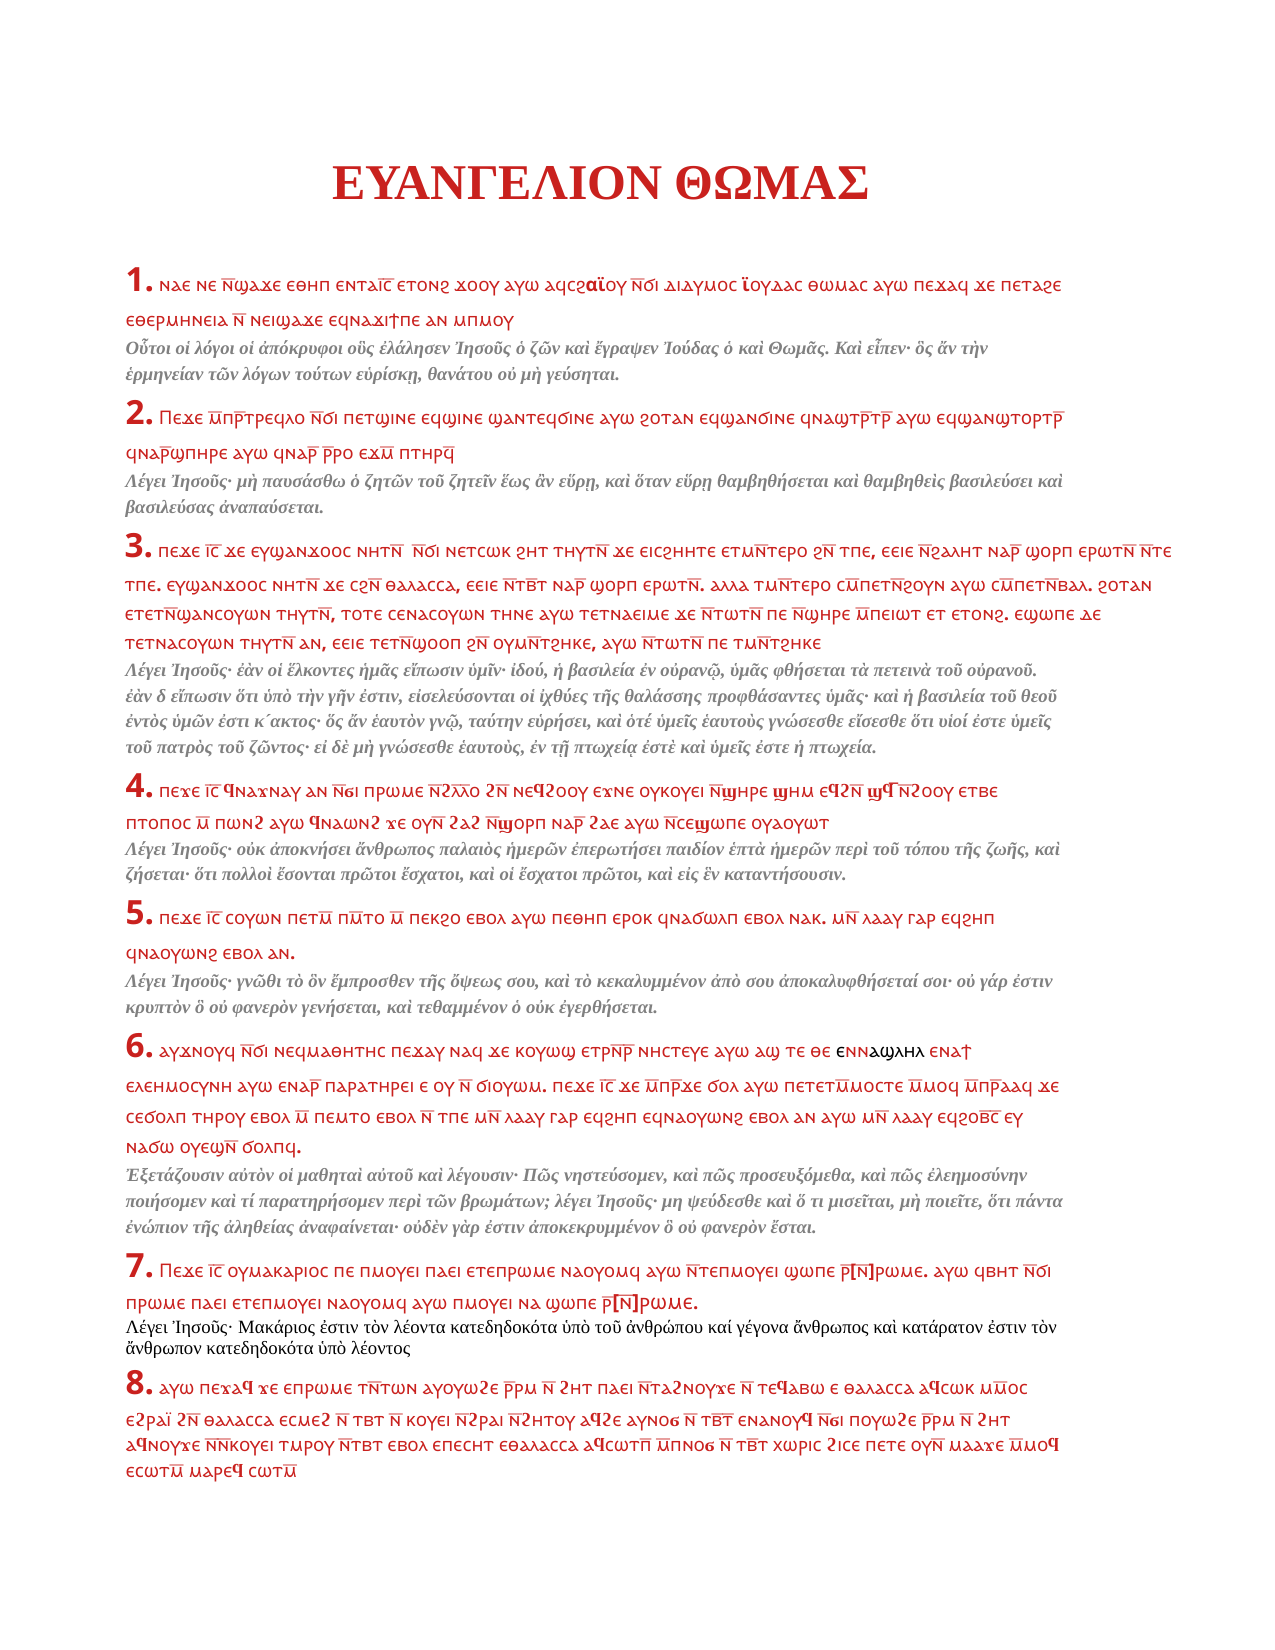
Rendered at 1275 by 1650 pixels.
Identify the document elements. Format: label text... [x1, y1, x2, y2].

list Ⲡⲉϫⲉ ⲓ̅ⲥ̅ ⲟⲩⲙⲁⲕⲁⲣⲓⲟⲥ ⲡⲉ ⲡⲙⲟⲩⲉⲓ ⲡⲁⲉⲓ ⲉⲧⲉⲡⲣⲱⲙⲉ ⲛⲁⲟⲩⲟⲙϥ ⲁⲩⲱ ⲛ̅ⲧⲉⲡⲙⲟⲩⲉⲓ ϣⲱⲡⲉ ⲣ̅[ⲛ̅]ⲣⲱⲙⲉ. ⲁⲩⲱ ϥⲃⲏⲧ ⲛ̅ϭⲓ ⲡⲣⲱⲙⲉ ⲡⲁⲉⲓ ⲉⲧⲉⲡⲙⲟⲩⲉⲓ ⲛⲁⲟⲩⲟⲙϥ ⲁⲩⲱ ⲡⲙⲟⲩⲉⲓ ⲛⲁ ϣⲱⲡⲉ ⲣ̅[ⲛ̅]ⲣⲱⲙⲉ. [2, 1242, 1068, 1316]
list ⲁⲩⲱ ⲡⲉϫⲁϥ ϫⲉ ⲉⲡⲣⲱⲙⲉ ⲧⲛ̅ⲧⲱⲛ ⲁⲩⲟⲩⲱϩⲉ ⲣ̅ⲣⲙ ⲛ̅ ϩⲏⲧ ⲡⲁⲉⲓ ⲛ̅ⲧⲁϩⲛⲟⲩϫⲉ ⲛ̅ ⲧⲉϥⲁⲃⲱ ⲉ ⲑⲁⲗⲁⲥⲥⲁ ⲁϥⲥⲱⲕ ⲙⲙ̅ⲟⲥ ⲉϩⲣⲁⲓ̈ ϩⲛ̅ ⲑⲁⲗⲁⲥⲥⲁ ⲉⲥⲙⲉϩ ⲛ̅ ⲧⲃⲧ ⲛ̅ ⲕⲟⲩⲉⲓ ⲛ̅ϩⲣⲁⲓ ⲛ̅ϩⲏⲧⲟⲩ ⲁϥϩⲉ ⲁⲩⲛⲟϭ ⲛ̅ ⲧⲃ̅ⲧ̅ ⲉⲛⲁⲛⲟⲩϥ ⲛ̅ϭⲓ ⲡⲟⲩⲱϩⲉ ⲣ̅ⲣⲙ ⲛ̅ ϩⲏⲧ ⲁϥⲛⲟⲩϫⲉ ⲛ̅ⲛ̅ⲕⲟⲩⲉⲓ ⲧⲙⲣⲟⲩ ⲛ̅ⲧⲃⲧ ⲉⲃⲟⲗ ⲉⲡⲉⲥⲏⲧ ⲉⲑⲁⲗⲁⲥⲥⲁ ⲁϥⲥⲱⲧⲡ̅ ⲙ̅ⲡⲛⲟϭ ⲛ̅ ⲧⲃ̅ⲧ ⲭⲱⲣⲓⲥ ϩⲓⲥⲉ ⲡⲉⲧⲉ ⲟⲩⲛ̅ ⲙⲁⲁϫⲉ ⲙ̅ⲙⲟϥ ⲉⲥⲱⲧⲙ̅ ⲙⲁⲣⲉϥ ⲥⲱⲧⲙ̅ [2, 1359, 1068, 1482]
list Ἐξετάζουσιν αὐτὸν οἱ μαθηταὶ αὐτοῦ καὶ λέγουσιν· Πῶς νηστεύσομεν, καὶ πῶς προσευξόμεθα, καὶ πῶς ἐλεημοσύνην ποιήσομεν καὶ τί παρατηρήσομεν περὶ τῶν βρωμάτων; λέγει Ἰησοῦς· μη ψεύδεσθε καὶ ὅ τι μισεῖται, μὴ ποιεῖτε, ὅτι πάντα ἐνώπιον τῆς ἀληθείας ἀναφαίνεται· οὐδὲν γὰρ ἐστιν ἀποκεκρυμμένον ὃ οὐ φανερὸν ἔσται. [2, 1164, 1068, 1238]
list ⲡⲉϫⲉ ⲓ̅ⲥ̅ ⲥⲟⲩⲱⲛ ⲡⲉⲧⲙ̅ ⲡⲙ̅ⲧⲟ ⲙ̅ ⲡⲉⲕϩⲟ ⲉⲃⲟⲗ ⲁⲩⲱ ⲡⲉⲑⲏⲡ ⲉⲣⲟⲕ ϥⲛⲁϭⲱⲗⲡ ⲉⲃⲟⲗ ⲛⲁⲕ. ⲙⲛ̅ ⲗⲁⲁⲩ ⲅⲁⲣ ⲉϥϩⲏⲡ ϥⲛⲁⲟⲩⲱⲛϩ ⲉⲃⲟⲗ ⲁⲛ. [2, 889, 1068, 965]
list Λέγει Ἰησοῦς· μὴ παυσάσθω ὁ ζητῶν τοῦ ζητεῖν ἕως ἂν εὕρῃ, καὶ ὅταν εὕρῃ θαμβηθήσεται καὶ θαμβηθεὶς βασιλεύσει καὶ βασιλεύσας ἀναπαύσεται. [2, 470, 1068, 517]
list Λέγει Ἰησοῦς· ἐὰν οἱ ἕλκοντες ἡμᾶς εἴπωσιν ὑμῖν· ἰδού, ἡ βασιλεία ἐν οὐρανῷ, ὑμᾶς φθήσεται τὰ πετεινὰ τοῦ οὐρανοῦ. ἐὰν δ εἴπωσιν ὅτι ὑπὸ τὴν γῆν ἐστιν, εἰσελεύσονται οἱ ἰχθύες τῆς θαλάσσης προφθάσαντες ὑμᾶς· καὶ ἡ βασιλεία τοῦ θεοῦ ἐντὸς ὑμῶν ἐστι κ´ακτος· ὅς ἄν ἑαυτὸν γνῷ, ταύτην εὑρήσει, καὶ ὁτέ ὑμεῖς ἑαυτοὺς γνώσεσθε εἴσεσθε ὅτι υἱοί ἐστε ὑμεῖς τοῦ πατρὸς τοῦ ζῶντος· εἰ δὲ μὴ γνώσεσθε ἑαυτοὺς, ἐν τῇ πτωχείᾳ ἐστὲ καὶ ὑμεῖς ἐστε ἡ πτωχεία. [2, 659, 1068, 758]
list Λέγει Ἰησοῦς· γνῶθι τὸ ὃν ἔμπροσθεν τῆς ὄψεως σου, καὶ τὸ κεκαλυμμένον ἀπὸ σου ἀποκαλυφθήσεταί σοι· οὐ γάρ ἐστιν κρυπτὸν ὃ οὐ φανερὸν γενήσεται, καὶ τεθαμμένον ὁ οὐκ ἐγερθήσεται. [2, 970, 1068, 1018]
text ΕΥΑΝΓΕΛΙΟΝ ΘΩΜΑΣ [132, 153, 1070, 210]
list Οὗτοι οἱ λόγοι οἱ ἀπόκρυφοι οὓς ἐλάλησεν Ἰησοῦς ὁ ζῶν καὶ ἔγραψεν Ἰούδας ὁ καὶ Θωμᾶς. Καὶ εἶπεν· ὃς ἄν τὴν ἑρμηνείαν τῶν λόγων τούτων εὑρίσκῃ, θανάτου οὐ μὴ γεύσηται. [2, 337, 1068, 384]
list Λέγει Ἰησοῦς· Μακάριος ἐστιν τὸν λέοντα κατεδηδοκότα ὑπὸ τοῦ ἀνθρώπου καί γέγονα ἄνθρωπος καὶ κατάρατον ἐστιν τὸν ἄνθρωπον κατεδηδοκότα ὑπὸ λέοντος [2, 1316, 1068, 1359]
list ⲡⲉϫⲉ ⲓ̅ⲥ̅ ϥⲛⲁϫⲛⲁⲩ ⲁⲛ ⲛ̅ϭⲓ ⲡⲣⲱⲙⲉ ⲛ̅ϩⲗ̅ⲗ̅ⲟ ϩⲛ̅ ⲛⲉϥϩⲟⲟⲩ ⲉϫⲛⲉ ⲟⲩⲕⲟⲩⲉⲓ ⲛ̅ϣⲏⲣⲉ ϣⲏⲙ ⲉϥϩⲛ̅ ϣϥ̅ ⲛ̅ϩⲟⲟⲩ ⲉⲧⲃⲉ ⲡⲧⲟⲡⲟⲥ ⲙ̅ ⲡⲱⲛϩ ⲁⲩⲱ ϥⲛⲁⲱⲛϩ ϫⲉ ⲟⲩⲛ̅ ϩⲁϩ ⲛ̅ϣⲟⲣⲡ ⲛⲁⲣ̅ ϩⲁⲉ ⲁⲩⲱ ⲛ̅ⲥⲉϣⲱⲡⲉ ⲟⲩⲁⲟⲩⲱⲧ [2, 762, 1068, 833]
list Λέγει Ἰησοῦς· οὐκ ἀποκνήσει ἄνθρωπος παλαιὸς ἡμερῶν ἐπερωτήσει παιδίον ἑπτὰ ἡμερῶν περὶ τοῦ τόπου τῆς ζωῆς, καὶ ζήσεται· ὅτι πολλοὶ ἔσονται πρῶτοι ἔσχατοι, καὶ οἱ ἔσχατοι πρῶτοι, καὶ εἰς ἓν καταντήσουσιν. [2, 837, 1068, 885]
list ⲛⲁⲉ ⲛⲉ ⲛ̅ϣⲁϫⲉ ⲉⲑⲏⲡ ⲉⲛⲧⲁⲓ̅ⲥ̅ ⲉⲧⲟⲛϩ ϫⲟⲟⲩ ⲁⲩⲱ ⲁϥⲥϩαϊⲟⲩ ⲛ̅ϭⲓ ⲇⲓⲇⲩⲙⲟⲥ ϊⲟⲩⲇⲁⲥ ⲑⲱⲙⲁⲥ ⲁⲩⲱ ⲡⲉϫⲁϥ ϫⲉ ⲡⲉⲧⲁϩⲉ ⲉⲑⲉⲣⲙⲏⲛⲉⲓⲁ ⲛ̅ ⲛⲉⲓϣⲁϫⲉ ⲉϥⲛⲁϫⲓϯⲡⲉ ⲁⲛ ⲙⲡⲙⲟⲩ [2, 256, 1068, 332]
list Ⲡⲉϫⲉ ⲙ̅ⲡⲣ̅ⲧⲣⲉϥⲗⲟ ⲛ̅ϭⲓ ⲡⲉⲧϣⲓⲛⲉ ⲉϥϣⲓⲛⲉ ϣⲁⲛⲧⲉϥϭⲓⲛⲉ ⲁⲩⲱ ϩⲟⲧⲁⲛ ⲉϥϣⲁⲛϭⲓⲛⲉ ϥⲛⲁϣⲧⲣ̅ⲧⲣ̅ ⲁⲩⲱ ⲉϥϣⲁⲛϣⲧⲟⲣⲧⲣ̅ ϥⲛⲁⲣ̅ϣⲡⲏⲣⲉ ⲁⲩⲱ ϥⲛⲁⲣ̅ ⲣ̅ⲣⲟ ⲉϫⲙ̅ ⲡⲧⲏⲣϥ̅ [2, 389, 1068, 465]
list ⲡⲉϫⲉ ⲓ̅ⲥ̅ ϫⲉ ⲉⲩϣⲁⲛϫⲟⲟⲥ ⲛⲏⲧⲛ̅ ⲛ̅ϭⲓ ⲛⲉⲧⲥⲱⲕ ϩⲏⲧ ⲧⲏⲩⲧⲛ̅ ϫⲉ ⲉⲓⲥϩⲏⲏⲧⲉ ⲉⲧⲙⲛ̅ⲧⲉⲣⲟ ϩⲛ̅ ⲧⲡⲉ, ⲉⲉⲓⲉ ⲛ̅ϩⲁⲗⲏⲧ ⲛⲁⲣ̅ ϣⲟⲣⲡ ⲉⲣⲱⲧⲛ̅ ⲛ̅ⲧⲉ ⲧⲡⲉ. ⲉⲩϣⲁⲛϫⲟⲟⲥ ⲛⲏⲧⲛ̅ ϫⲉ ⲥϩⲛ̅ ⲑⲁⲗⲁⲥⲥⲁ, ⲉⲉⲓⲉ ⲛ̅ⲧⲃ̅ⲧ ⲛⲁⲣ̅ ϣⲟⲣⲡ ⲉⲣⲱⲧⲛ̅. ⲁⲗⲗⲁ ⲧⲙⲛ̅ⲧⲉⲣⲟ ⲥⲙ̅ⲡⲉⲧⲛ̅ϩⲟⲩⲛ ⲁⲩⲱ ⲥⲙ̅ⲡⲉⲧⲛ̅ⲃⲁⲗ. ϩⲟⲧⲁⲛ ⲉⲧⲉⲧⲛ̅ϣⲁⲛⲥⲟⲩⲱⲛ ⲧⲏⲩⲧⲛ̅, ⲧⲟⲧⲉ ⲥⲉⲛⲁⲥⲟⲩⲱⲛ ⲧⲏⲛⲉ ⲁⲩⲱ ⲧⲉⲧⲛⲁⲉⲓⲙⲉ ϫⲉ ⲛ̅ⲧⲱⲧⲛ̅ ⲡⲉ ⲛ̅ϣⲏⲣⲉ ⲙ̅ⲡⲉⲓⲱⲧ ⲉⲧ ⲉⲧⲟⲛϩ. ⲉϣⲱⲡⲉ ⲇⲉ ⲧⲉⲧⲛⲁⲥⲟⲩⲱⲛ ⲧⲏⲩⲧⲛ̅ ⲁⲛ, ⲉⲉⲓⲉ ⲧⲉⲧⲛ̅ϣⲟⲟⲡ ϩⲛ̅ ⲟⲩⲙⲛ̅ⲧϩⲏⲕⲉ, ⲁⲩⲱ ⲛ̅ⲧⲱⲧⲛ̅ ⲡⲉ ⲧⲙⲛ̅ⲧϩⲏⲕⲉ [1, 522, 1191, 655]
list ⲁⲩϫⲛⲟⲩϥ ⲛ̅ϭⲓ ⲛⲉϥⲙⲁⲑⲏⲧⲏⲥ ⲡⲉϫⲁⲩ ⲛⲁϥ ϫⲉ ⲕⲟⲩⲱϣ ⲉⲧⲣⲛ̅ⲣ̅ ⲛⲏⲥⲧⲉⲩⲉ ⲁⲩⲱ ⲁϣ ⲧⲉ ⲑⲉ ⲉⲛⲛⲁϣⲗⲏⲗ ⲉⲛⲁϯ ⲉⲗⲉⲏⲙⲟⲥⲩⲛⲏ ⲁⲩⲱ ⲉⲛⲁⲣ̅ ⲡⲁⲣⲁⲧⲏⲣⲉⲓ ⲉ ⲟⲩ ⲛ̅ ϭⲓⲟⲩⲱⲙ. ⲡⲉϫⲉ ⲓ̅ⲥ̅ ϫⲉ ⲙ̅ⲡⲣ̅ϫⲉ ϭⲟⲗ ⲁⲩⲱ ⲡⲉⲧⲉⲧⲙ̅ⲙⲟⲥⲧⲉ ⲙ̅ⲙⲟϥ ⲙ̅ⲡⲣ̅ⲁⲁϥ ϫⲉ ⲥⲉϭⲟⲗⲡ ⲧⲏⲣⲟⲩ ⲉⲃⲟⲗ ⲙ̅ ⲡⲉⲙⲧⲟ ⲉⲃⲟⲗ ⲛ̅ ⲧⲡⲉ ⲙⲛ̅ ⲗⲁⲁⲩ ⲅⲁⲣ ⲉϥϩⲏⲡ ⲉϥⲛⲁⲟⲩⲱⲛϩ ⲉⲃⲟⲗ ⲁⲛ ⲁⲩⲱ ⲙⲛ̅ ⲗⲁⲁⲩ ⲉϥϩⲟⲃ̅ⲥ̅ ⲉⲩ ⲛⲁϭⲱ ⲟⲩⲉϣⲛ̅ ϭⲟⲗⲡϥ. [2, 1022, 1068, 1159]
